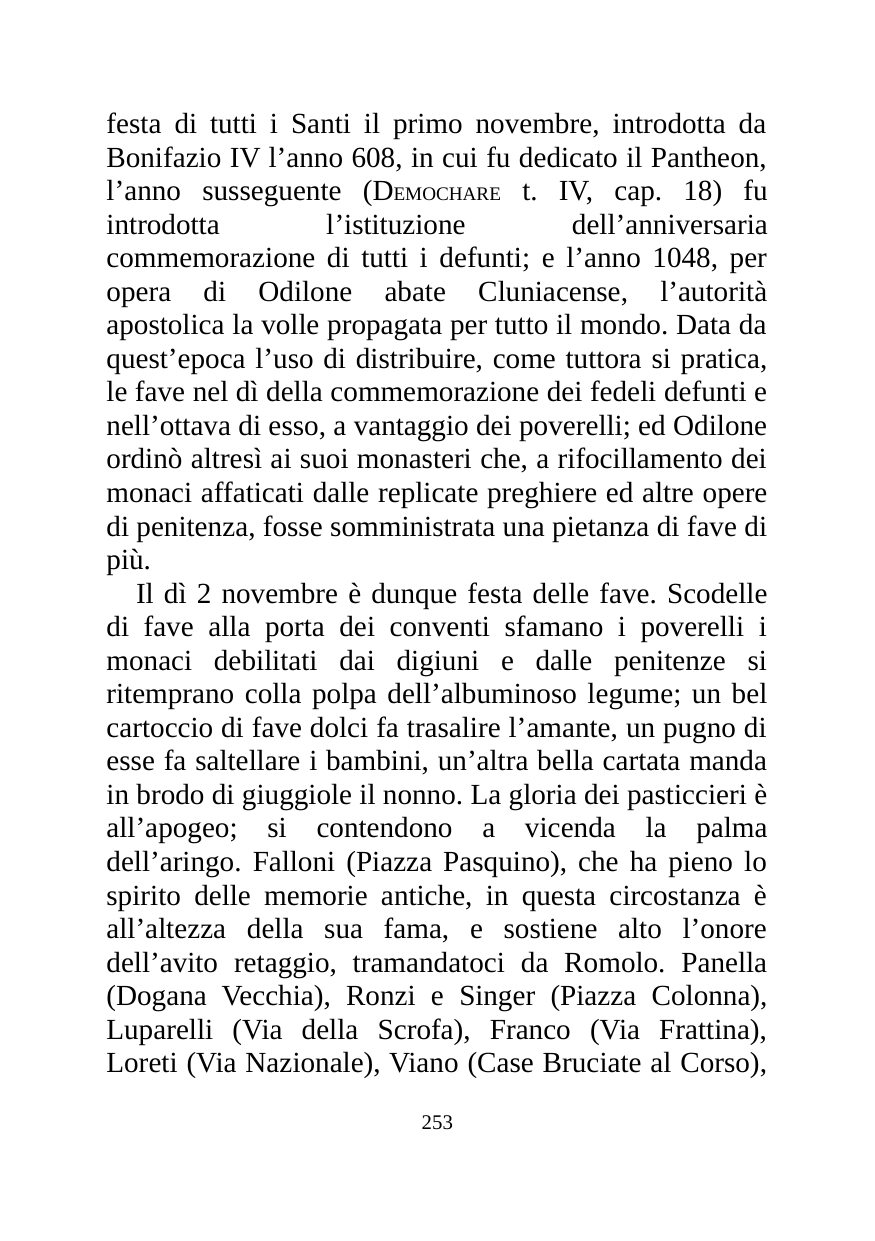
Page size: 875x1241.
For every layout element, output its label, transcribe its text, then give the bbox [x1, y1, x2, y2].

text Il dì 2 novembre è dunque festa delle fave. Scodelle di fave alla porta dei conventi sfamano i poverelli i monaci debilitati dai digiuni e dalle penitenze si ritemprano colla polpa dell’albuminoso legume; un bel cartoccio di fave dolci fa trasalire l’amante, un pugno di esse fa saltellare i bambini, un’altra bella cartata manda in brodo di giuggiole il nonno. La gloria dei pasticcieri è all’apogeo; si contendono a vicenda la palma dell’aringo. Falloni (Piazza Pasquino), che ha pieno lo spirito delle memorie antiche, in questa circostanza è all’altezza della sua fama, e sostiene alto l’onore dell’avito retaggio, tramandatoci da Romolo. Panella (Dogana Vecchia), Ronzi e Singer (Piazza Colonna), Luparelli (Via della Scrofa), Franco (Via Frattina), Loreti (Via Nazionale), Viano (Case Bruciate al Corso), [106, 576, 768, 1079]
text festa di tutti i Santi il primo novembre, introdotta da Bonifazio IV l’anno 608, in cui fu dedicato il Pantheon, l’anno susseguente (Demochare t. IV, cap. 18) fu introdotta l’istituzione dell’anniversaria commemorazione di tutti i defunti; e l’anno 1048, per opera di Odilone abate Cluniacense, l’autorità apostolica la volle propagata per tutto il mondo. Data da quest’epoca l’uso di distribuire, come tuttora si pratica, le fave nel dì della commemorazione dei fedeli defunti e nell’ottava di esso, a vantaggio dei poverelli; ed Odilone ordinò altresì ai suoi monasteri che, a rifocillamento dei monaci affaticati dalle replicate preghiere ed altre opere di penitenza, fosse somministrata una pietanza di fave di più. [106, 106, 768, 576]
